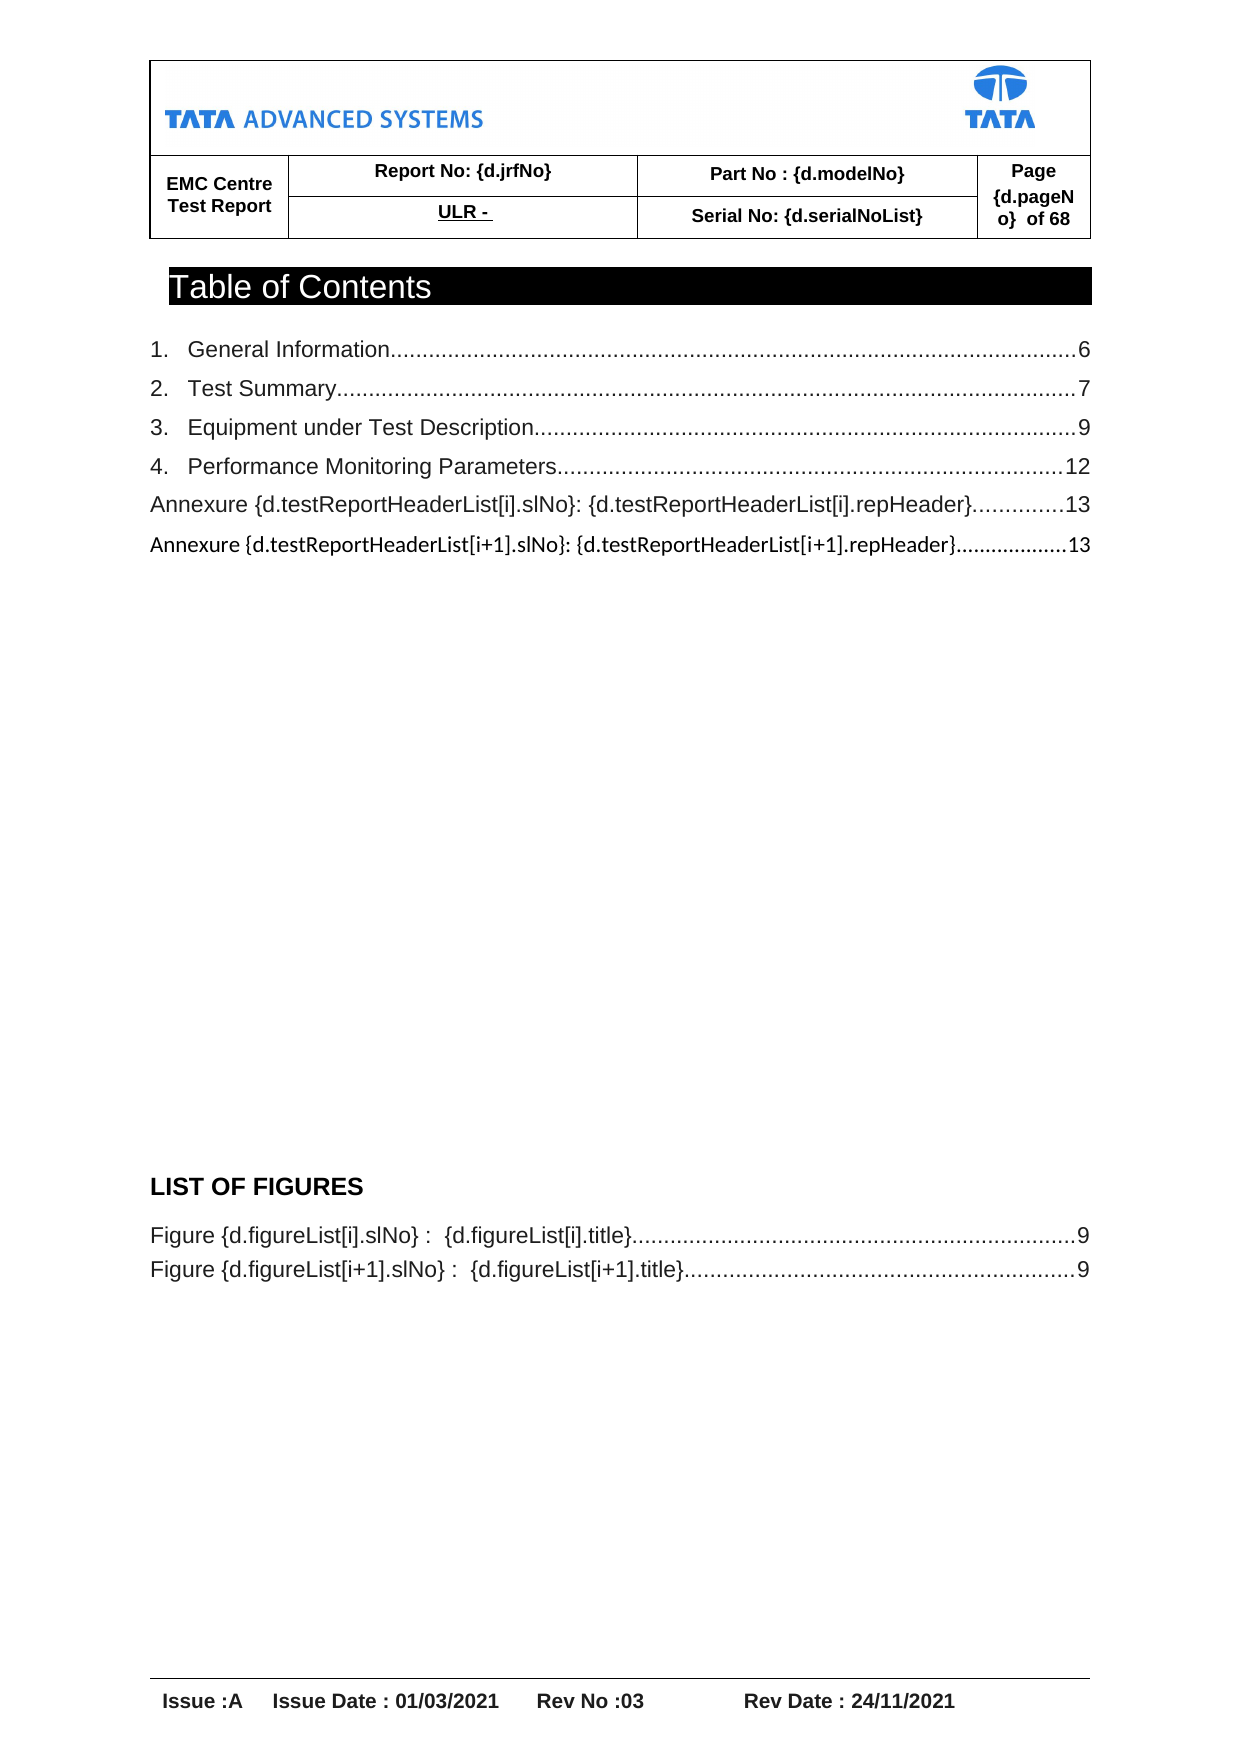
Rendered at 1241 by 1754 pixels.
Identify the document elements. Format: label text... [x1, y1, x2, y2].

text 1. General Information 6 [150, 336, 1015, 362]
text Figure {d.figureList[i+1].slNo} : {d.figureList[i+1].title} 9 [150, 1256, 1090, 1282]
text Annexure {d.testReportHeaderList[i].slNo}: {d.testReportHeaderList[i].repHeader} 13 [150, 491, 1015, 518]
picture [165, 65, 1035, 147]
text 3. Equipment under Test Description 9 [150, 414, 1015, 440]
text Figure {d.figureList[i].slNo} : {d.figureList[i].title} 9 [150, 1222, 1090, 1248]
text LIST OF FIGURES [150, 1172, 1095, 1201]
subtitle Table of Contents [169, 267, 1092, 305]
text 2. Test Summary 7 [150, 375, 1015, 401]
text Annexure {d.testReportHeaderList[i+1].slNo}: {d.testReportHeaderList[i+1].repHeader} 13 [150, 530, 1015, 558]
text 4. Performance Monitoring Parameters 12 [150, 453, 1015, 479]
